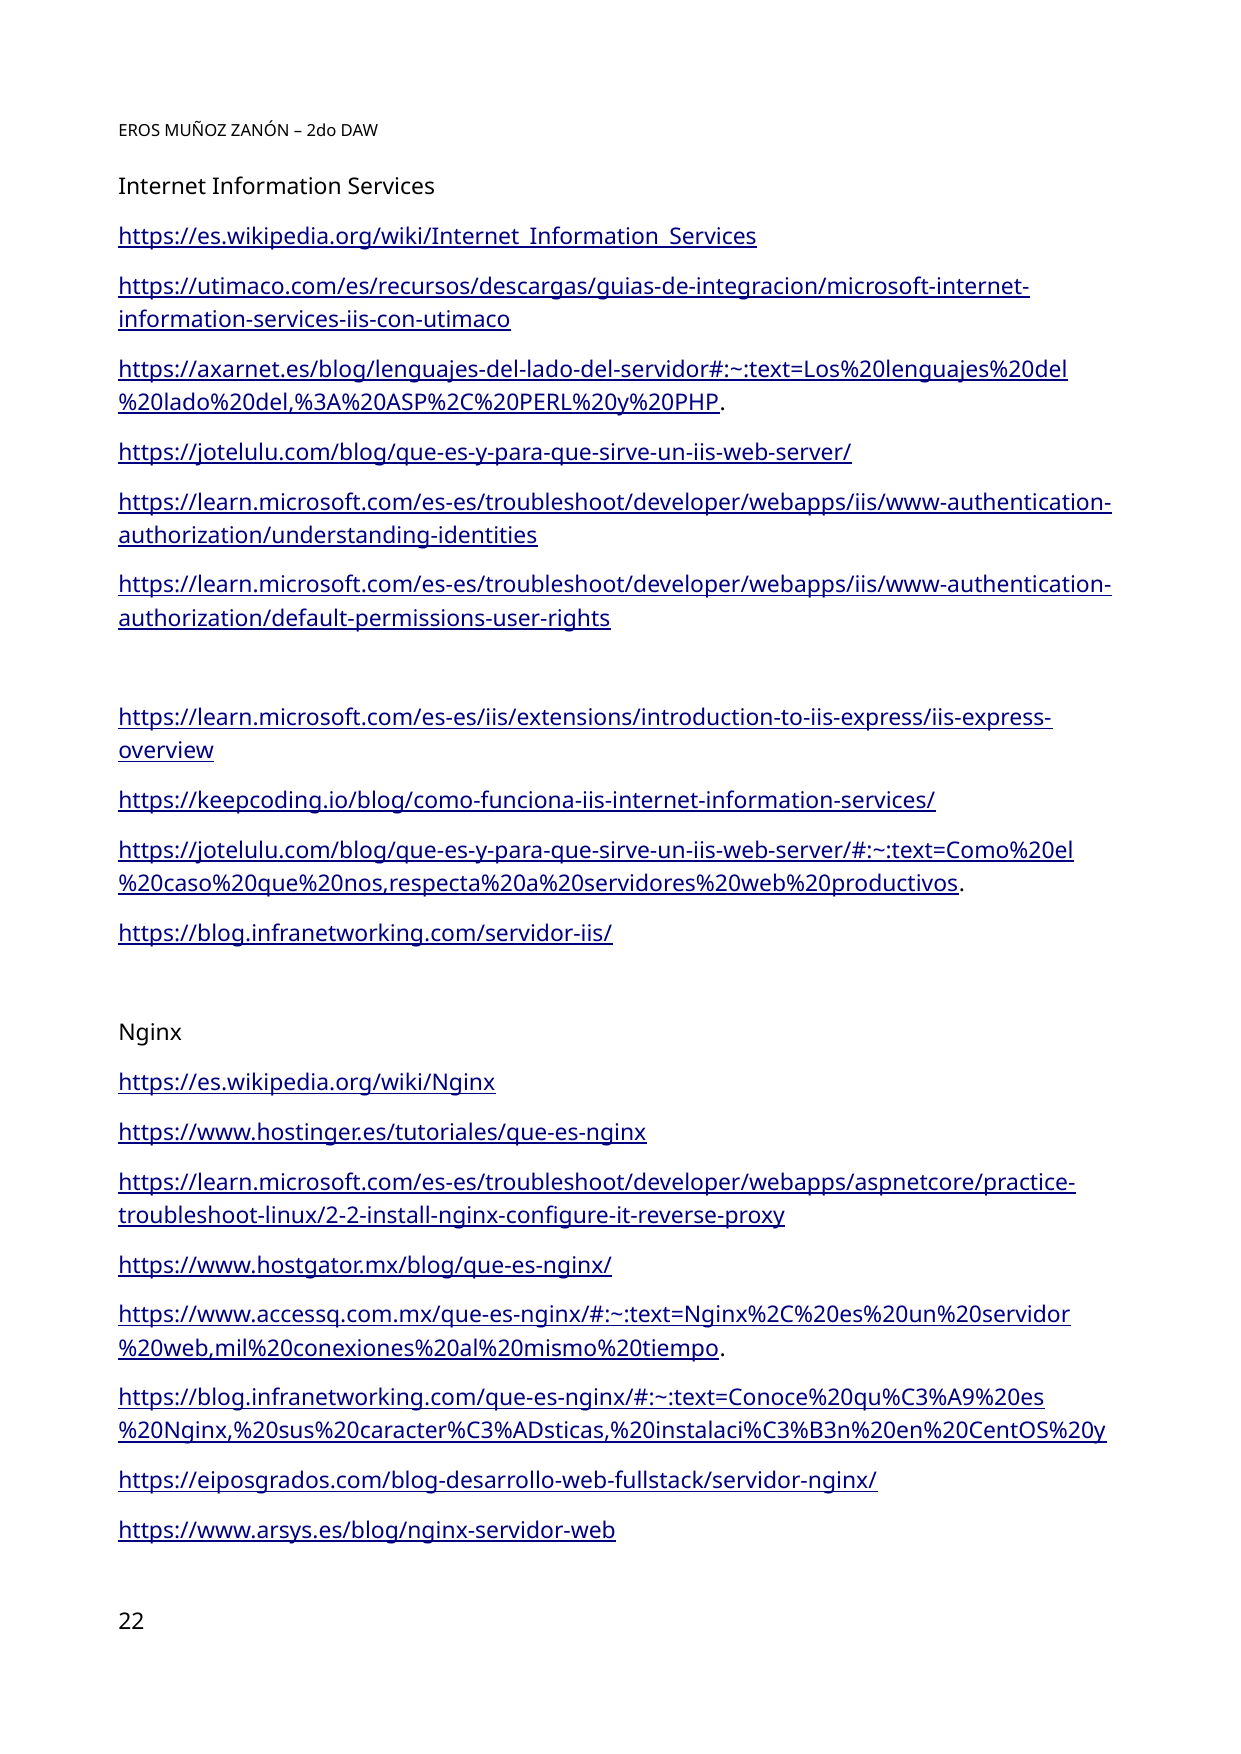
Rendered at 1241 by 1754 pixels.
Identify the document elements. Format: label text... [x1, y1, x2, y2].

text https://www.arsys.es/blog/nginx-servidor-web [118, 1514, 1122, 1545]
text Internet Information Services [118, 170, 1122, 202]
text https://www.hostinger.es/tutoriales/que-es-nginx [118, 1116, 1122, 1147]
text https://keepcoding.io/blog/como-funciona-iis-internet-information-services/ [118, 784, 1122, 815]
text https://blog.infranetworking.com/servidor-iis/ [118, 917, 1122, 948]
text https://es.wikipedia.org/wiki/Internet_Information_Services [118, 220, 1122, 251]
text https://eiposgrados.com/blog-desarrollo-web-fullstack/servidor-nginx/ [118, 1464, 1122, 1496]
text https://blog.infranetworking.com/que-es-nginx/#:~:text=Conoce%20qu%C3%A9%20es%20Nginx,%20sus%20caracter%C3%ADsticas,%20instalaci%C3%B3n%20en%20CentOS%20y [118, 1381, 1122, 1446]
text https://learn.microsoft.com/es-es/troubleshoot/developer/webapps/aspnetcore/practice-troubleshoot-linux/2-2-install-nginx-configure-it-reverse-proxy [118, 1166, 1122, 1230]
text https://learn.microsoft.com/es-es/iis/extensions/introduction-to-iis-express/iis-express-overview [118, 701, 1122, 766]
text https://learn.microsoft.com/es-es/troubleshoot/developer/webapps/iis/www-authentication-authorization/default-permissions-user-rights [118, 568, 1122, 633]
text https://www.accessq.com.mx/que-es-nginx/#:~:text=Nginx%2C%20es%20un%20servidor%20web,mil%20conexiones%20al%20mismo%20tiempo. [118, 1298, 1122, 1363]
text https://es.wikipedia.org/wiki/Nginx [118, 1066, 1122, 1097]
text https://www.hostgator.mx/blog/que-es-nginx/ [118, 1249, 1122, 1280]
text https://jotelulu.com/blog/que-es-y-para-que-sirve-un-iis-web-server/#:~:text=Como%20el%20caso%20que%20nos,respecta%20a%20servidores%20web%20productivos. [118, 834, 1122, 898]
text https://utimaco.com/es/recursos/descargas/guias-de-integracion/microsoft-internet-information-services-iis-con-utimaco [118, 270, 1122, 334]
text https://axarnet.es/blog/lenguajes-del-lado-del-servidor#:~:text=Los%20lenguajes%20del%20lado%20del,%3A%20ASP%2C%20PERL%20y%20PHP. [118, 353, 1122, 417]
text Nginx [118, 1016, 1122, 1048]
text https://jotelulu.com/blog/que-es-y-para-que-sirve-un-iis-web-server/ [118, 436, 1122, 467]
text https://learn.microsoft.com/es-es/troubleshoot/developer/webapps/iis/www-authentication-authorization/understanding-identities [118, 486, 1122, 550]
